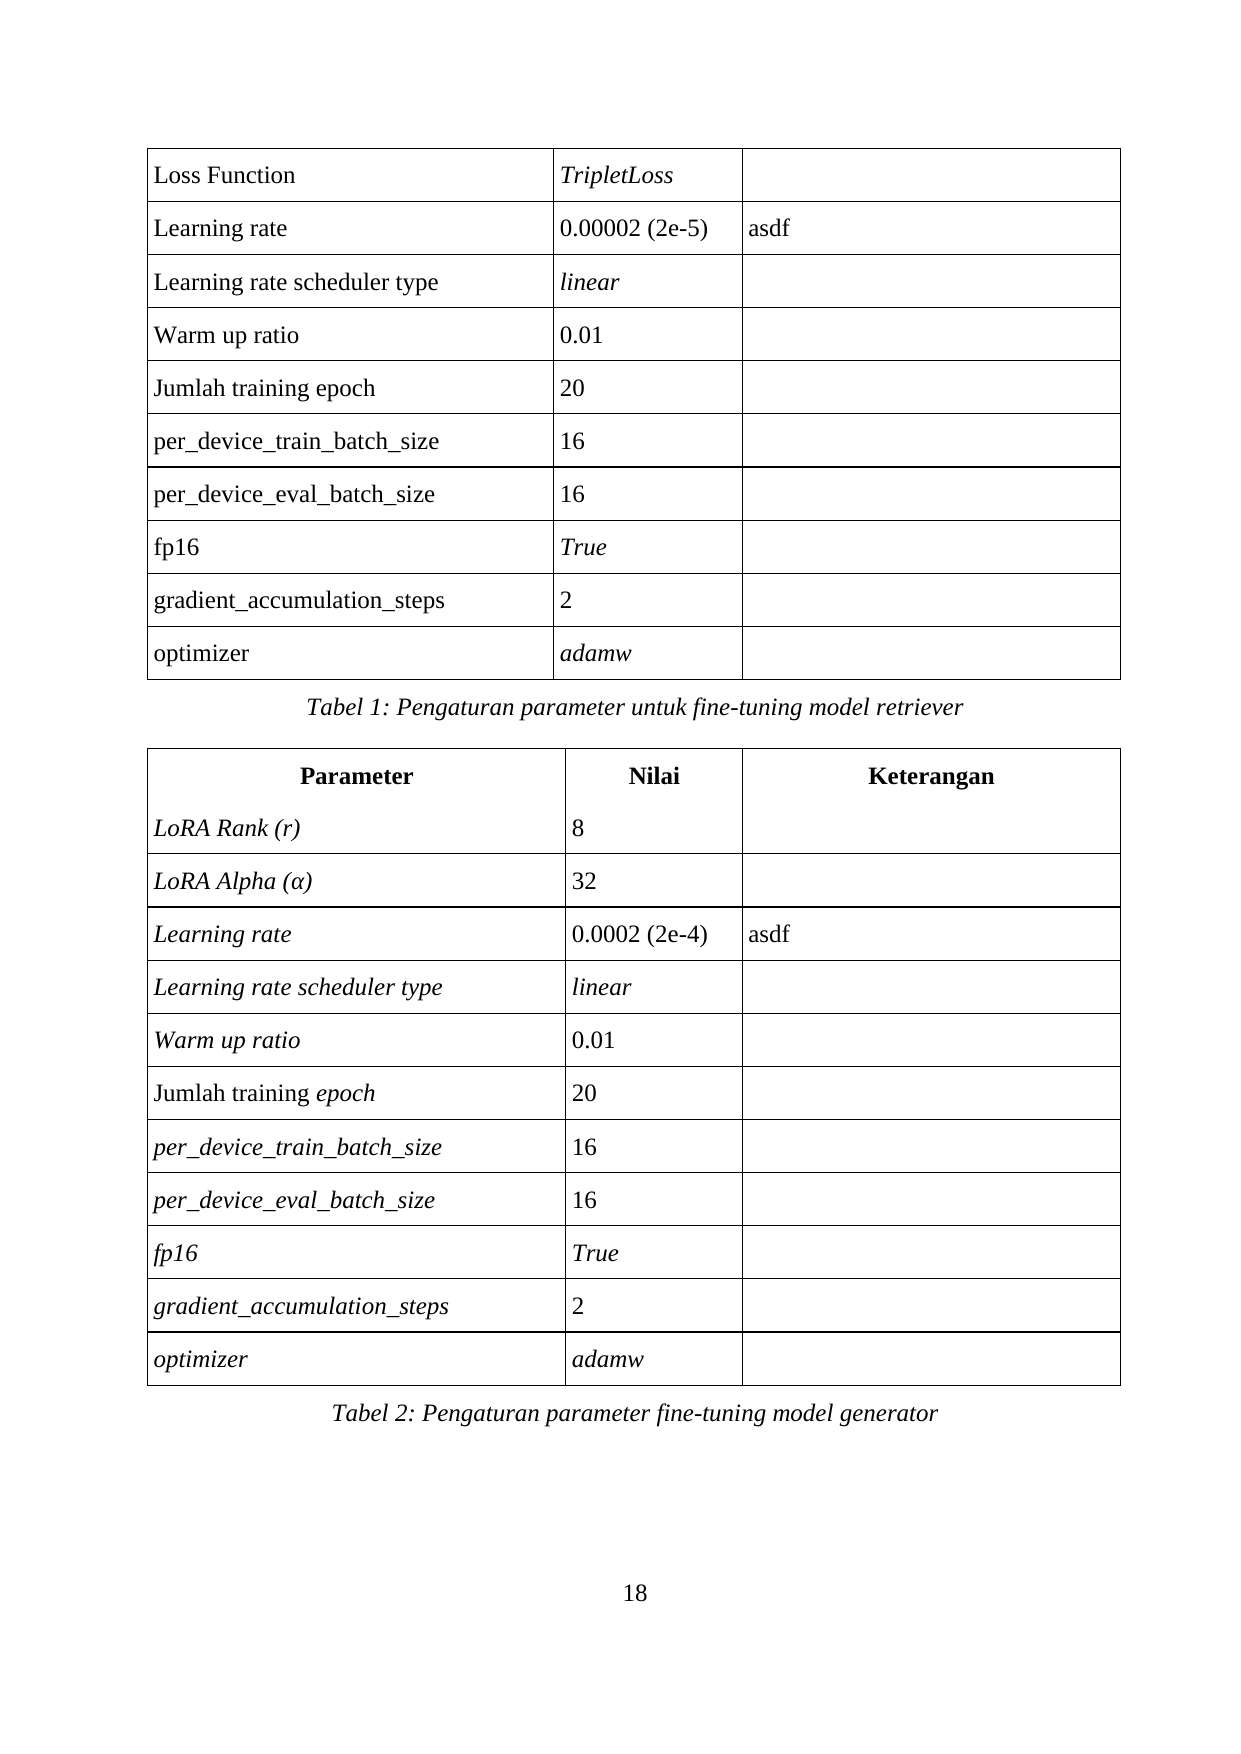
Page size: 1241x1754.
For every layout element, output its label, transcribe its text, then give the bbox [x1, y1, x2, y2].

table_cell 0.0002 (2e-4) [566, 908, 742, 959]
table_cell 20 [566, 1067, 742, 1119]
table_cell asdf [743, 202, 1120, 254]
text Tabel 2: Pengaturan parameter fine-tuning model generator [148, 1398, 1122, 1427]
table_cell [743, 149, 1120, 201]
table_cell 0.01 [554, 308, 742, 360]
table_cell [743, 1120, 1120, 1172]
table_cell Learning rate [148, 202, 553, 254]
table_cell 2 [554, 574, 742, 626]
table_cell Loss Function [148, 149, 553, 201]
table_cell per_device_train_batch_size [148, 1120, 565, 1172]
table_cell fp16 [148, 521, 553, 573]
table_cell Warm up ratio [148, 1014, 565, 1066]
table_cell [743, 1333, 1120, 1384]
table_cell [743, 255, 1120, 307]
table_cell [743, 1279, 1120, 1331]
table_cell optimizer [148, 627, 553, 679]
table_cell gradient_accumulation_steps [148, 574, 553, 626]
table_cell 16 [566, 1120, 742, 1172]
table_cell 8 [566, 801, 742, 853]
table_cell [743, 521, 1120, 573]
table_header Parameter [148, 749, 565, 801]
table_cell per_device_eval_batch_size [148, 468, 553, 519]
table_cell adamw [566, 1333, 742, 1384]
table_cell 0.00002 (2e-5) [554, 202, 742, 254]
table_cell Jumlah training epoch [148, 361, 553, 413]
table_cell 16 [554, 414, 742, 466]
table_cell Warm up ratio [148, 308, 553, 360]
table_cell per_device_eval_batch_size [148, 1173, 565, 1225]
table_cell 16 [554, 468, 742, 519]
table_cell [743, 1067, 1120, 1119]
table_cell True [554, 521, 742, 573]
table_header Keterangan [743, 749, 1120, 801]
table_cell 16 [566, 1173, 742, 1225]
table_cell adamw [554, 627, 742, 679]
table_header Nilai [566, 749, 742, 801]
table_cell [743, 1014, 1120, 1066]
table_cell 32 [566, 854, 742, 906]
table_cell [743, 801, 1120, 853]
table_cell TripletLoss [554, 149, 742, 201]
table_cell 0.01 [566, 1014, 742, 1066]
table_cell [743, 361, 1120, 413]
table_cell [743, 1226, 1120, 1278]
table_cell Jumlah training epoch [148, 1067, 565, 1119]
table_cell optimizer [148, 1333, 565, 1384]
table_cell [743, 961, 1120, 1013]
table_cell per_device_train_batch_size [148, 414, 553, 466]
table_cell 2 [566, 1279, 742, 1331]
table_cell [743, 627, 1120, 679]
table_cell LoRA Rank (r) [148, 801, 565, 853]
text Tabel 1: Pengaturan parameter untuk fine-tuning model retriever [148, 692, 1122, 721]
table_cell True [566, 1226, 742, 1278]
table_cell linear [554, 255, 742, 307]
table_cell Learning rate [148, 908, 565, 959]
table_cell fp16 [148, 1226, 565, 1278]
table_cell [743, 574, 1120, 626]
table_cell [743, 308, 1120, 360]
table_cell LoRA Alpha (α) [148, 854, 565, 906]
table_cell gradient_accumulation_steps [148, 1279, 565, 1331]
table_cell [743, 414, 1120, 466]
table_cell [743, 468, 1120, 519]
table_cell linear [566, 961, 742, 1013]
table_cell [743, 854, 1120, 906]
table_cell Learning rate scheduler type [148, 961, 565, 1013]
table_cell [743, 1173, 1120, 1225]
table_cell 20 [554, 361, 742, 413]
table_cell Learning rate scheduler type [148, 255, 553, 307]
table_cell asdf [743, 908, 1120, 959]
